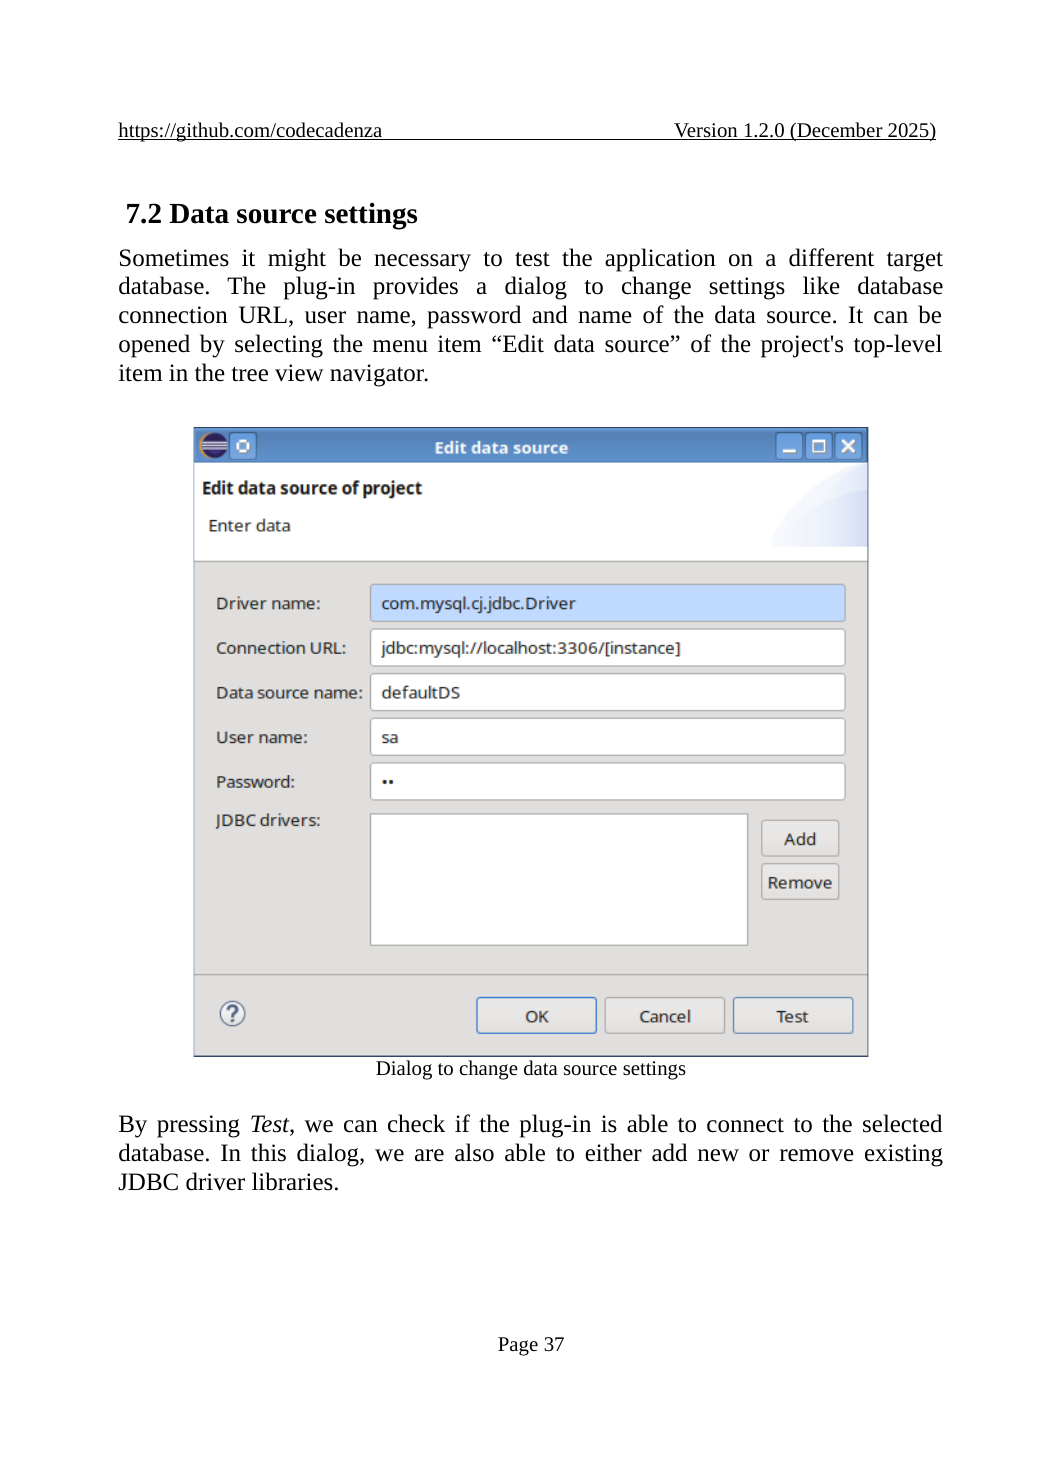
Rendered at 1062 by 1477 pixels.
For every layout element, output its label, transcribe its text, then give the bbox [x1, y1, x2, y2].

subtitle Data source settings [118, 197, 944, 230]
text Dialog to change data source settings [193, 1057, 868, 1080]
text Sometimes it might be necessary to test the application on a different target database. The plug-in provides a dialog to change settings like database connection URL, user name, password and name of the data source. It can be opened by selecting the menu item “Edit data source” of the project's top-level item in the tree view navigator. [118, 243, 944, 386]
picture [193, 427, 869, 1057]
text By pressing Test, we can check if the plug-in is able to connect to the selected database. In this dialog, we are also able to either add new or remove existing JDBC driver libraries. [118, 1109, 944, 1195]
